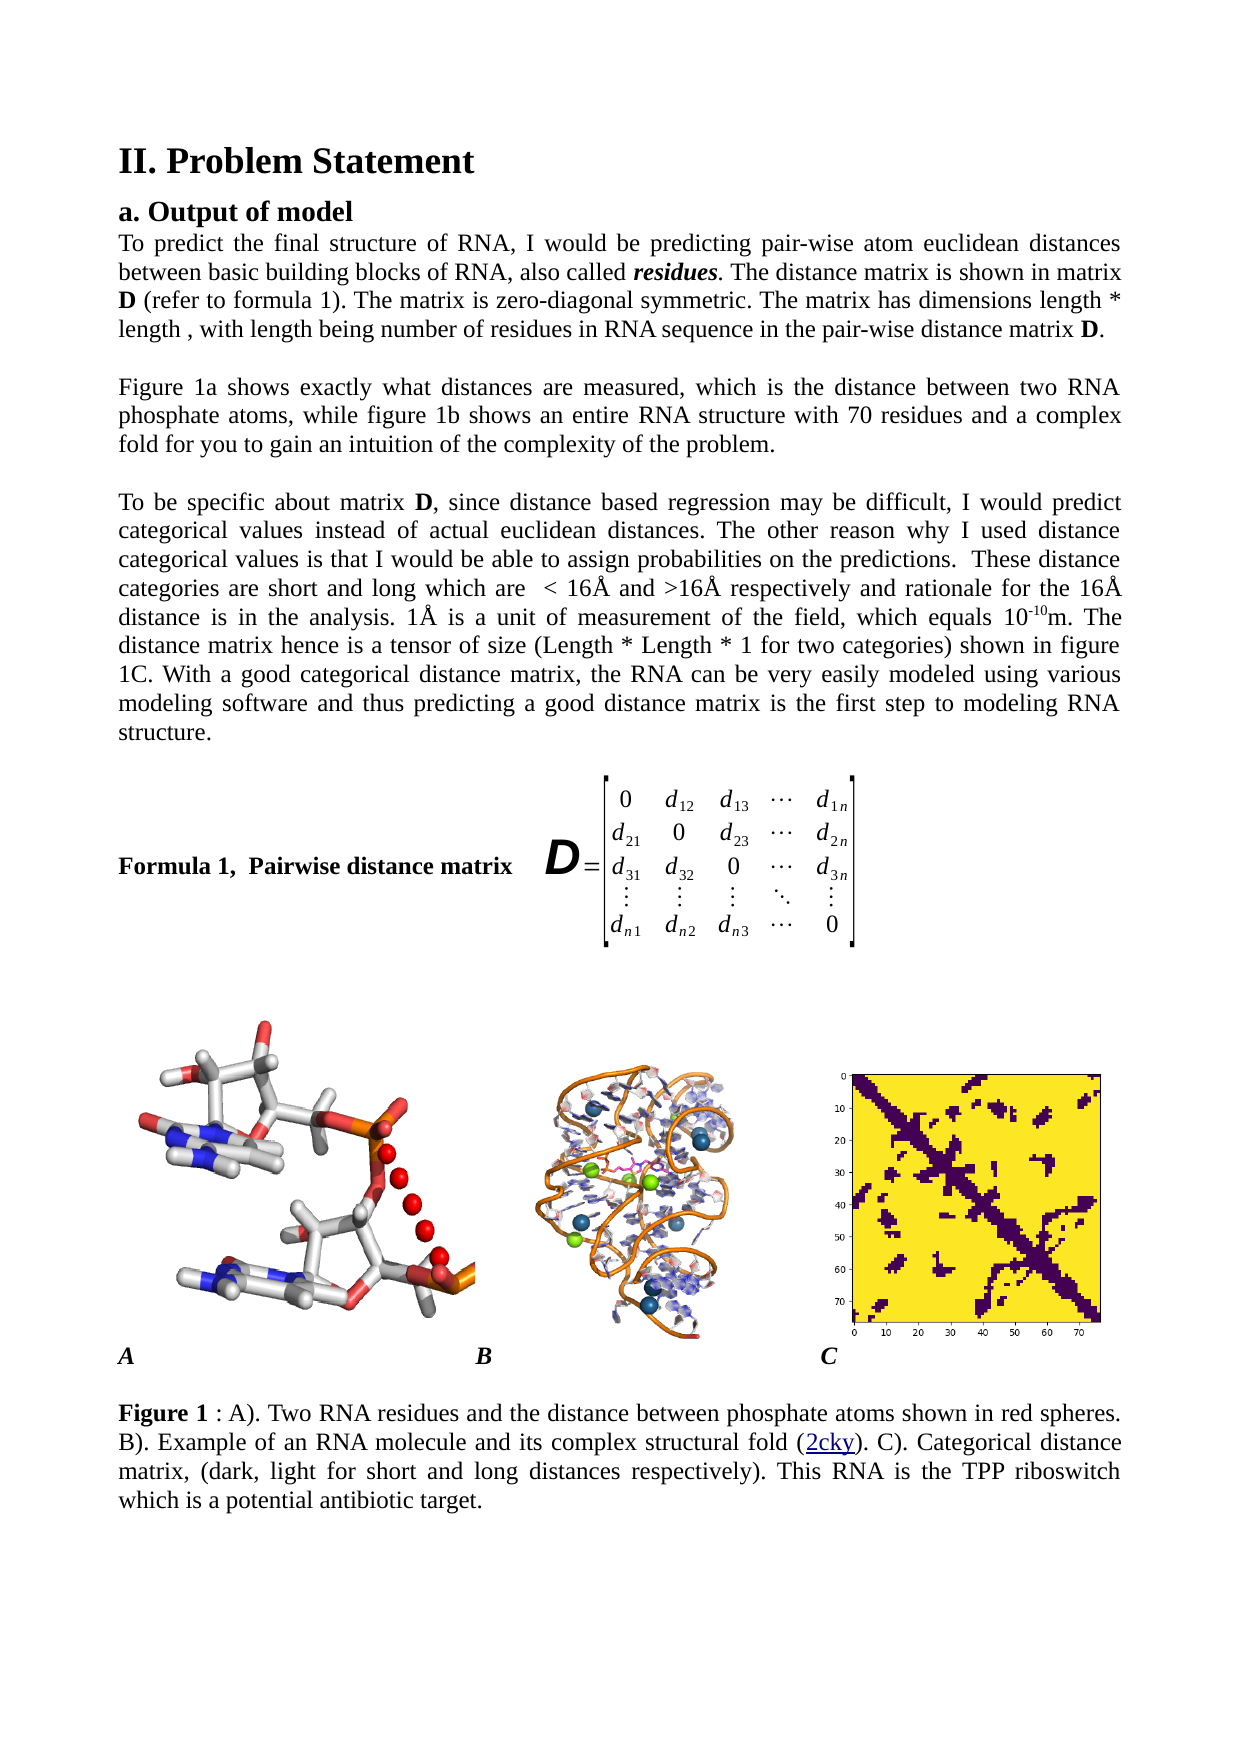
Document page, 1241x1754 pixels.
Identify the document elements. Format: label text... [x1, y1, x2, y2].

text To predict the final structure of RNA, I would be predicting pair-wise atom euclidean distances between basic building blocks of RNA, also called residues. The distance matrix is shown in matrix D (refer to formula 1). The matrix is zero-diagonal symmetric. The matrix has dimensions length * length , with length being number of residues in RNA sequence in the pair-wise distance matrix D. [118, 228, 1122, 343]
text C [820, 1341, 1120, 1370]
text Figure 1a shows exactly what distances are measured, which is the distance between two RNA phosphate atoms, while figure 1b shows an entire RNA structure with 70 residues and a complex fold for you to gain an intuition of the complexity of the problem. [118, 372, 1122, 458]
text Formula 1, Pairwise distance matrix [118, 774, 1122, 949]
text a. Output of model [118, 194, 1122, 228]
text To be specific about matrix D, since distance based regression may be difficult, I would predict categorical values instead of actual euclidean distances. The other reason why I used distance categorical values is that I would be able to assign probabilities on the predictions. These distance categories are short and long which are < 16Å and >16Å respectively and rationale for the 16Å distance is in the analysis. 1Å is a unit of measurement of the field, which equals 10-10m. The distance matrix hence is a tensor of size (Length * Length * 1 for two categories) shown in figure 1C. With a good categorical distance matrix, the RNA can be very easily modeled using various modeling software and thus predicting a good distance matrix is the first step to modeling RNA structure. [118, 487, 1122, 746]
text B [475, 1341, 820, 1370]
picture [118, 1006, 1121, 1341]
text Figure 1 : A). Two RNA residues and the distance between phosphate atoms shown in red spheres. B). Example of an RNA molecule and its complex structural fold (2cky). C). Categorical distance matrix, (dark, light for short and long distances respectively). This RNA is the TPP riboswitch which is a potential antibiotic target. [118, 1341, 1122, 1513]
subtitle II. Problem Statement [118, 139, 1122, 182]
text A [118, 1341, 475, 1370]
